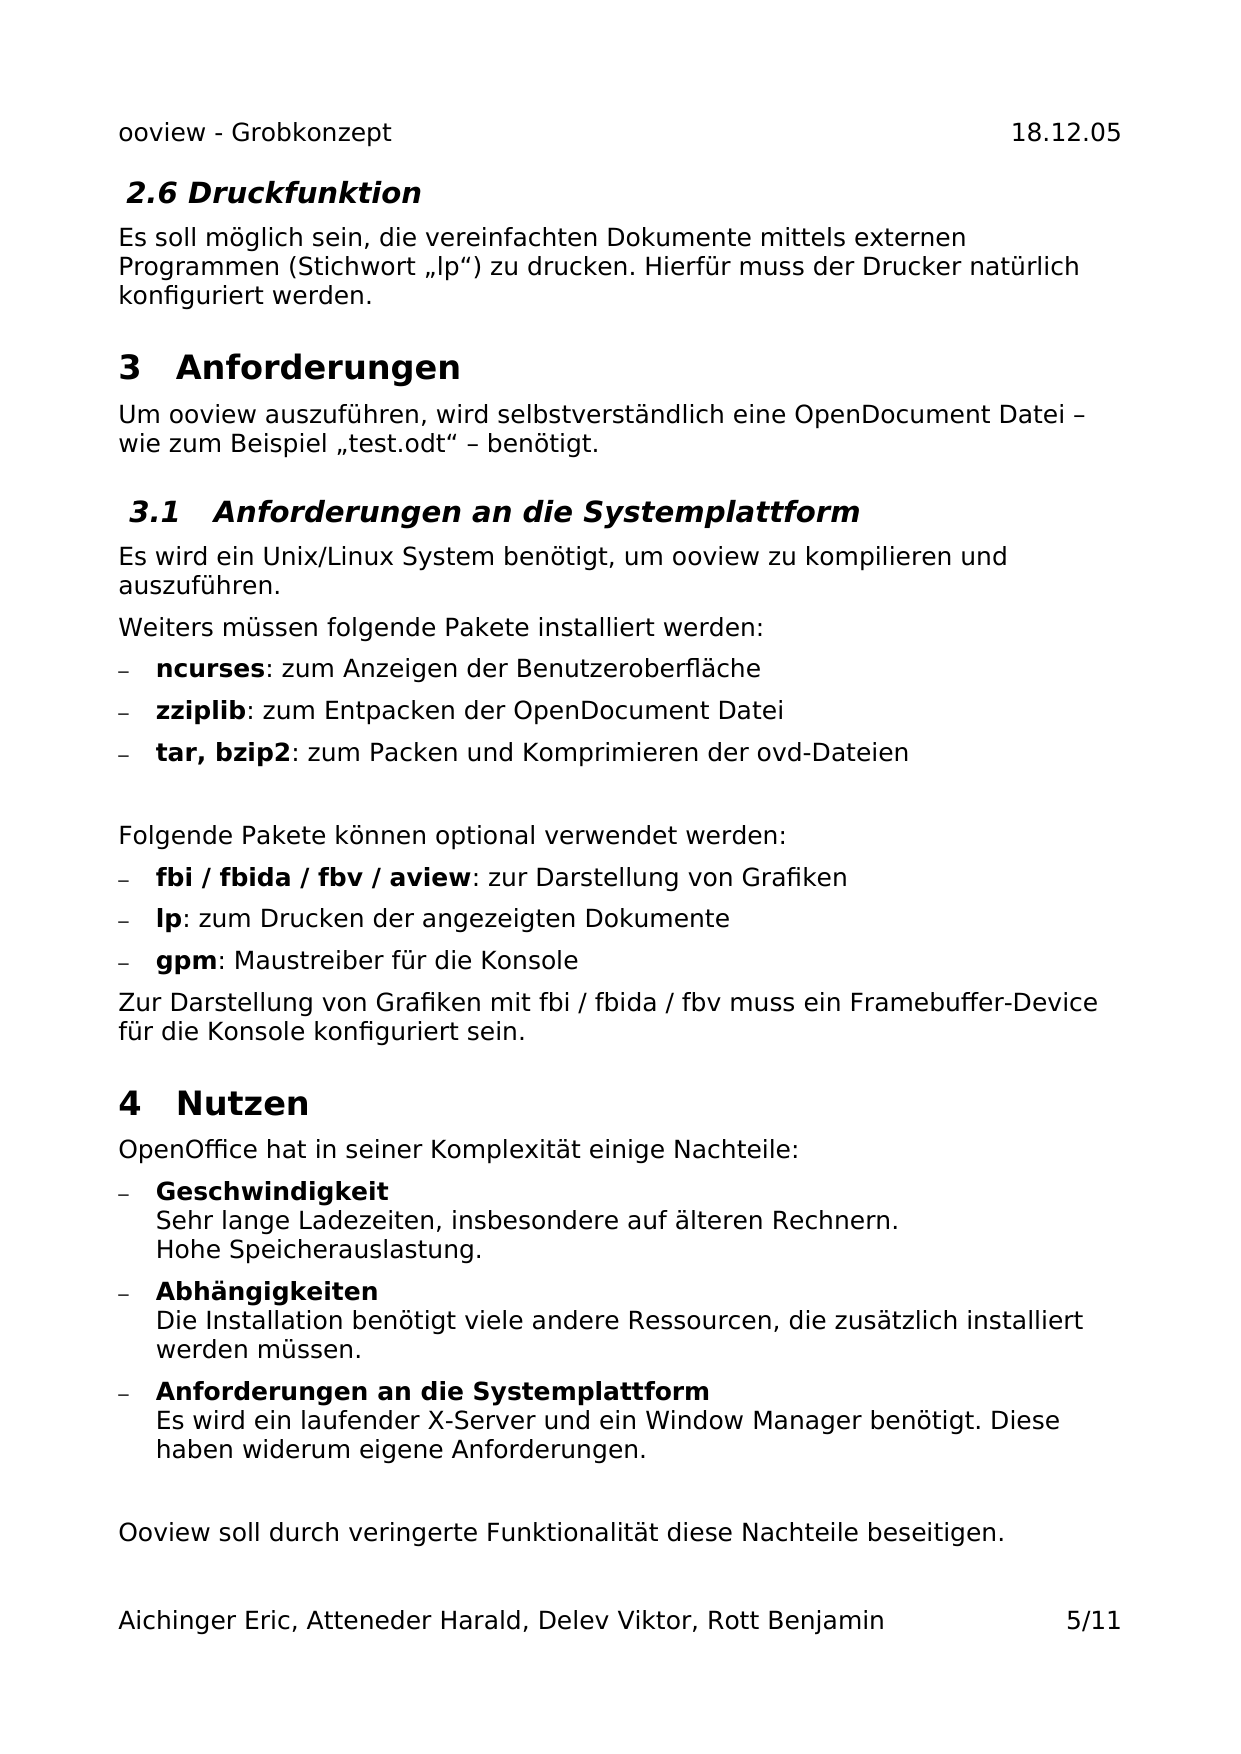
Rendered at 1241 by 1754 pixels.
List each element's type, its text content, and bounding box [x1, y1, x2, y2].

list lp: zum Drucken der angezeigten Dokumente [118, 904, 1122, 934]
subtitle Anforderungen an die Systemplattform [118, 496, 1122, 529]
list Geschwindigkeit Sehr lange Ladezeiten, insbesondere auf älteren Rechnern. Hohe Speicherauslastung. [118, 1177, 1122, 1264]
text Weiters müssen folgende Pakete installiert werden: [118, 613, 1122, 642]
text Zur Darstellung von Grafiken mit fbi / fbida / fbv muss ein Framebuffer-Device für die Konsole konfiguriert sein. [118, 988, 1122, 1046]
subtitle Druckfunktion [126, 177, 1122, 211]
list tar, bzip2: zum Packen und Komprimieren der ovd-Dateien [118, 738, 1122, 767]
text Es wird ein Unix/Linux System benötigt, um ooview zu kompilieren und auszuführen. [118, 542, 1122, 600]
list fbi / fbida / fbv / aview: zur Darstellung von Grafiken [118, 863, 1122, 892]
subtitle Nutzen [118, 1084, 1122, 1123]
list ncurses: zum Anzeigen der Benutzeroberfläche [118, 654, 1122, 684]
text Es soll möglich sein, die vereinfachten Dokumente mittels externen Programmen (Stichwort „lp“) zu drucken. Hierfür muss der Drucker natürlich konfiguriert werden. [118, 223, 1122, 311]
text Ooview soll durch veringerte Funktionalität diese Nachteile beseitigen. [118, 1519, 1122, 1548]
list Anforderungen an die Systemplattform Es wird ein laufender X-Server und ein Window Manager benötigt. Diese haben widerum eigene Anforderungen. [118, 1377, 1122, 1464]
list gpm: Maustreiber für die Konsole [118, 946, 1122, 975]
text Um ooview auszuführen, wird selbstverständlich eine OpenDocument Datei – wie zum Beispiel „test.odt“ – benötigt. [118, 400, 1122, 458]
subtitle Anforderungen [118, 348, 1122, 387]
list zziplib: zum Entpacken der OpenDocument Datei [118, 696, 1122, 725]
text Folgende Pakete können optional verwendet werden: [118, 821, 1122, 850]
list Abhängigkeiten Die Installation benötigt viele andere Ressourcen, die zusätzlich installiert werden müssen. [118, 1277, 1122, 1364]
text OpenOffice hat in seiner Komplexität einige Nachteile: [118, 1135, 1122, 1164]
